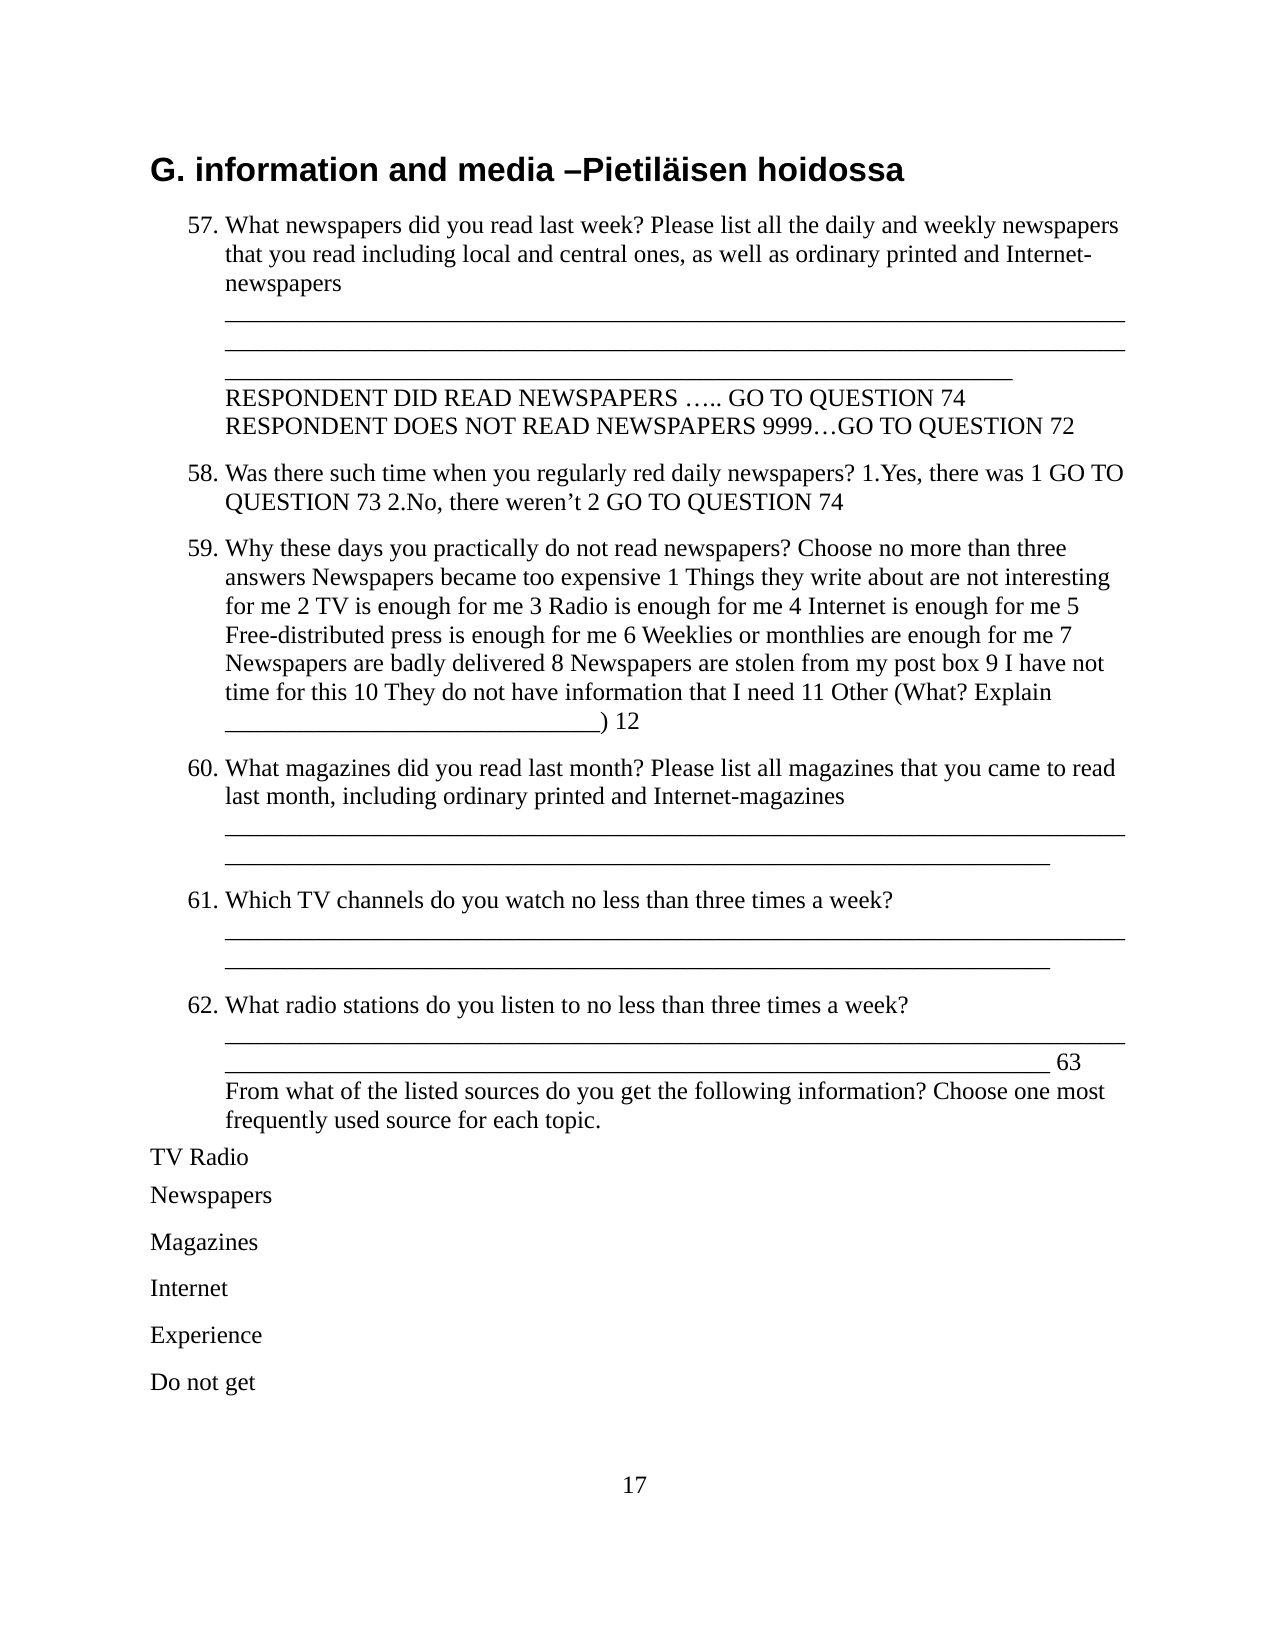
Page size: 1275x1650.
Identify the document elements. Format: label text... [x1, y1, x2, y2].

text Magazines [150, 1227, 1125, 1256]
text Do not get [150, 1367, 1125, 1396]
list What radio stations do you listen to no less than three times a week? __________________________________________________________________________________________________________________________________________ 63 From what of the listed sources do you get the following information? Choose one most frequently used source for each topic. [187, 990, 1125, 1133]
text Newspapers [150, 1180, 1125, 1209]
text Internet [150, 1273, 1125, 1302]
list What magazines did you read last month? Please list all magazines that you came to read last month, including ordinary printed and Internet-magazines __________________________________________________________________________________________________________________________________________ [187, 753, 1125, 868]
list Why these days you practically do not read newspapers? Choose no more than three answers Newspapers became too expensive 1 Things they write about are not interesting for me 2 TV is enough for me 3 Radio is enough for me 4 Internet is enough for me 5 Free-distributed press is enough for me 6 Weeklies or monthlies are enough for me 7 Newspapers are badly delivered 8 Newspapers are stolen from my post box 9 I have not time for this 10 They do not have information that I need 11 Other (What? Explain ______________________________) 12 [187, 533, 1125, 735]
subtitle G. information and media –Pietiläisen hoidossa [150, 150, 1125, 189]
list Was there such time when you regularly red daily newspapers? 1.Yes, there was 1 GO TO QUESTION 73 2.No, there weren’t 2 GO TO QUESTION 74 [187, 458, 1125, 516]
text TV Radio [150, 1142, 1125, 1171]
text Experience [150, 1320, 1125, 1349]
list Which TV channels do you watch no less than three times a week? __________________________________________________________________________________________________________________________________________ [187, 886, 1125, 972]
list What newspapers did you read last week? Please list all the daily and weekly newspapers that you read including local and central ones, as well as ordinary printed and Internet-newspapers _______________________________________________________________________________________________________________________________________________________________________________________________________________ RESPONDENT DID READ NEWSPAPERS ….. GO TO QUESTION 74 RESPONDENT DOES NOT READ NEWSPAPERS 9999…GO TO QUESTION 72 [187, 210, 1125, 440]
